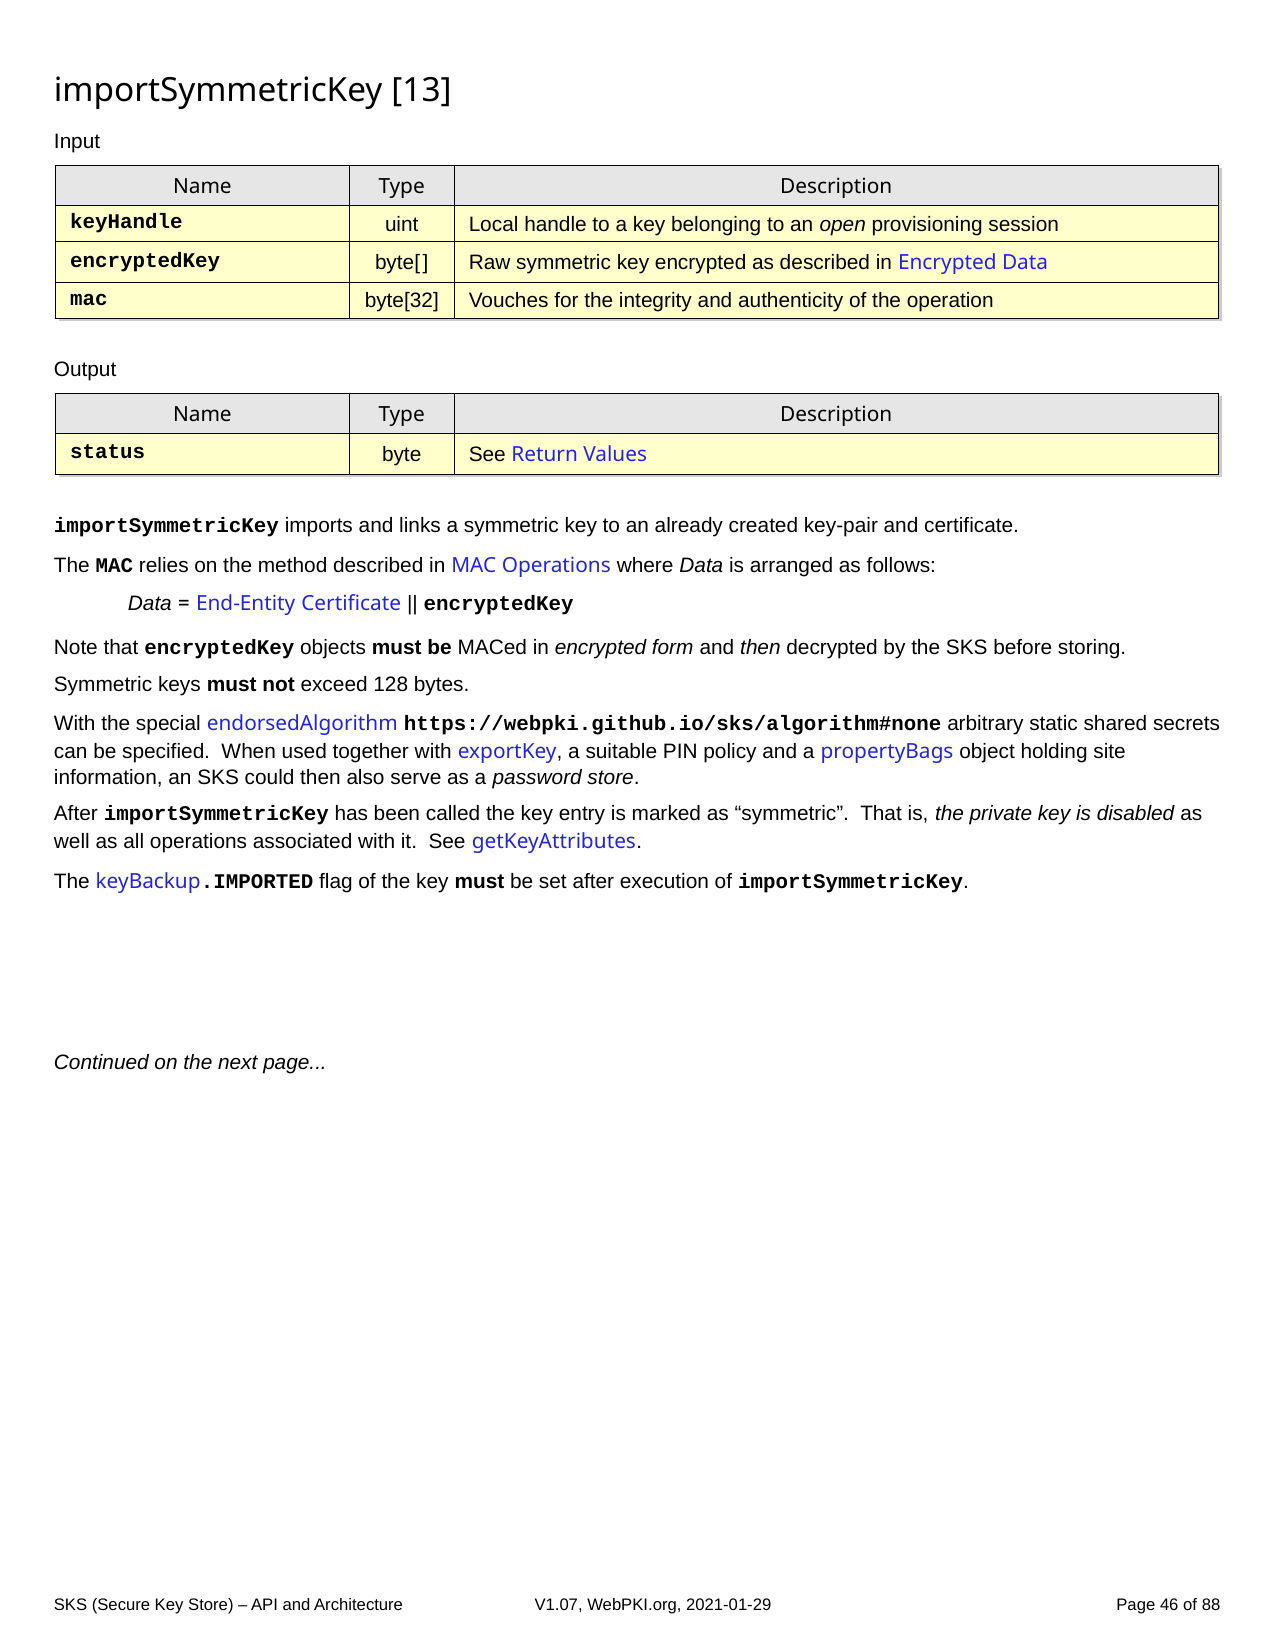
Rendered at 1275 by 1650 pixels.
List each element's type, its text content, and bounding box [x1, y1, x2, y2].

table_cell See Return Values [455, 434, 1218, 473]
subtitle importSymmetricKey [13] [54, 66, 1221, 111]
table_cell byte⁮[32] [350, 283, 454, 318]
table_cell mac [56, 283, 349, 318]
table_header Name [56, 166, 349, 205]
table_cell status [56, 434, 349, 473]
table_header Type [350, 394, 454, 433]
text Symmetric keys must not exceed 128 bytes. [54, 672, 1221, 696]
table_header Description [455, 166, 1218, 205]
text With the special endorsedAlgorithm https://webpki.github.io/sks/algorithm#none arbitrary static shared secrets can be specified. When used together with exportKey, a suitable PIN policy and a propertyBags object holding site information, an SKS could then also serve as a password store. [54, 708, 1221, 789]
text Continued on the next page... [54, 1050, 1221, 1074]
table_cell Local handle to a key belonging to an open provisioning session [455, 206, 1218, 241]
text importSymmetricKey imports and links a symmetric key to an already created key-pair and certificate. [54, 513, 1221, 539]
text After importSymmetricKey has been called the key entry is marked as “symmetric”. That is, the private key is disabled as well as all operations associated with it. See getKeyAttributes. [54, 801, 1221, 855]
table_cell uint [350, 206, 454, 241]
table_cell encryptedKey [56, 242, 349, 282]
table_header Name [56, 394, 349, 433]
table_cell byte [350, 434, 454, 473]
text Output [54, 357, 1221, 381]
table_header Type [350, 166, 454, 205]
text The keyBackup.IMPORTED flag of the key must be set after execution of importSymmetricKey. [54, 867, 1221, 895]
text Note that encryptedKey objects must be MACed in encrypted form and then decrypted by the SKS before storing. [54, 634, 1221, 660]
table_cell keyHandle [56, 206, 349, 241]
text The MAC relies on the method described in MAC Operations where Data is arranged as follows: [54, 551, 1221, 579]
table_cell Vouches for the integrity and authenticity of the operation [455, 283, 1218, 318]
table_cell byte⁮[ ] [350, 242, 454, 282]
text Input [54, 129, 1221, 153]
table_header Description [455, 394, 1218, 433]
text Data = End-Entity Certificate || encryptedKey [54, 588, 1221, 617]
table_cell Raw symmetric key encrypted as described in Encrypted Data [455, 242, 1218, 282]
